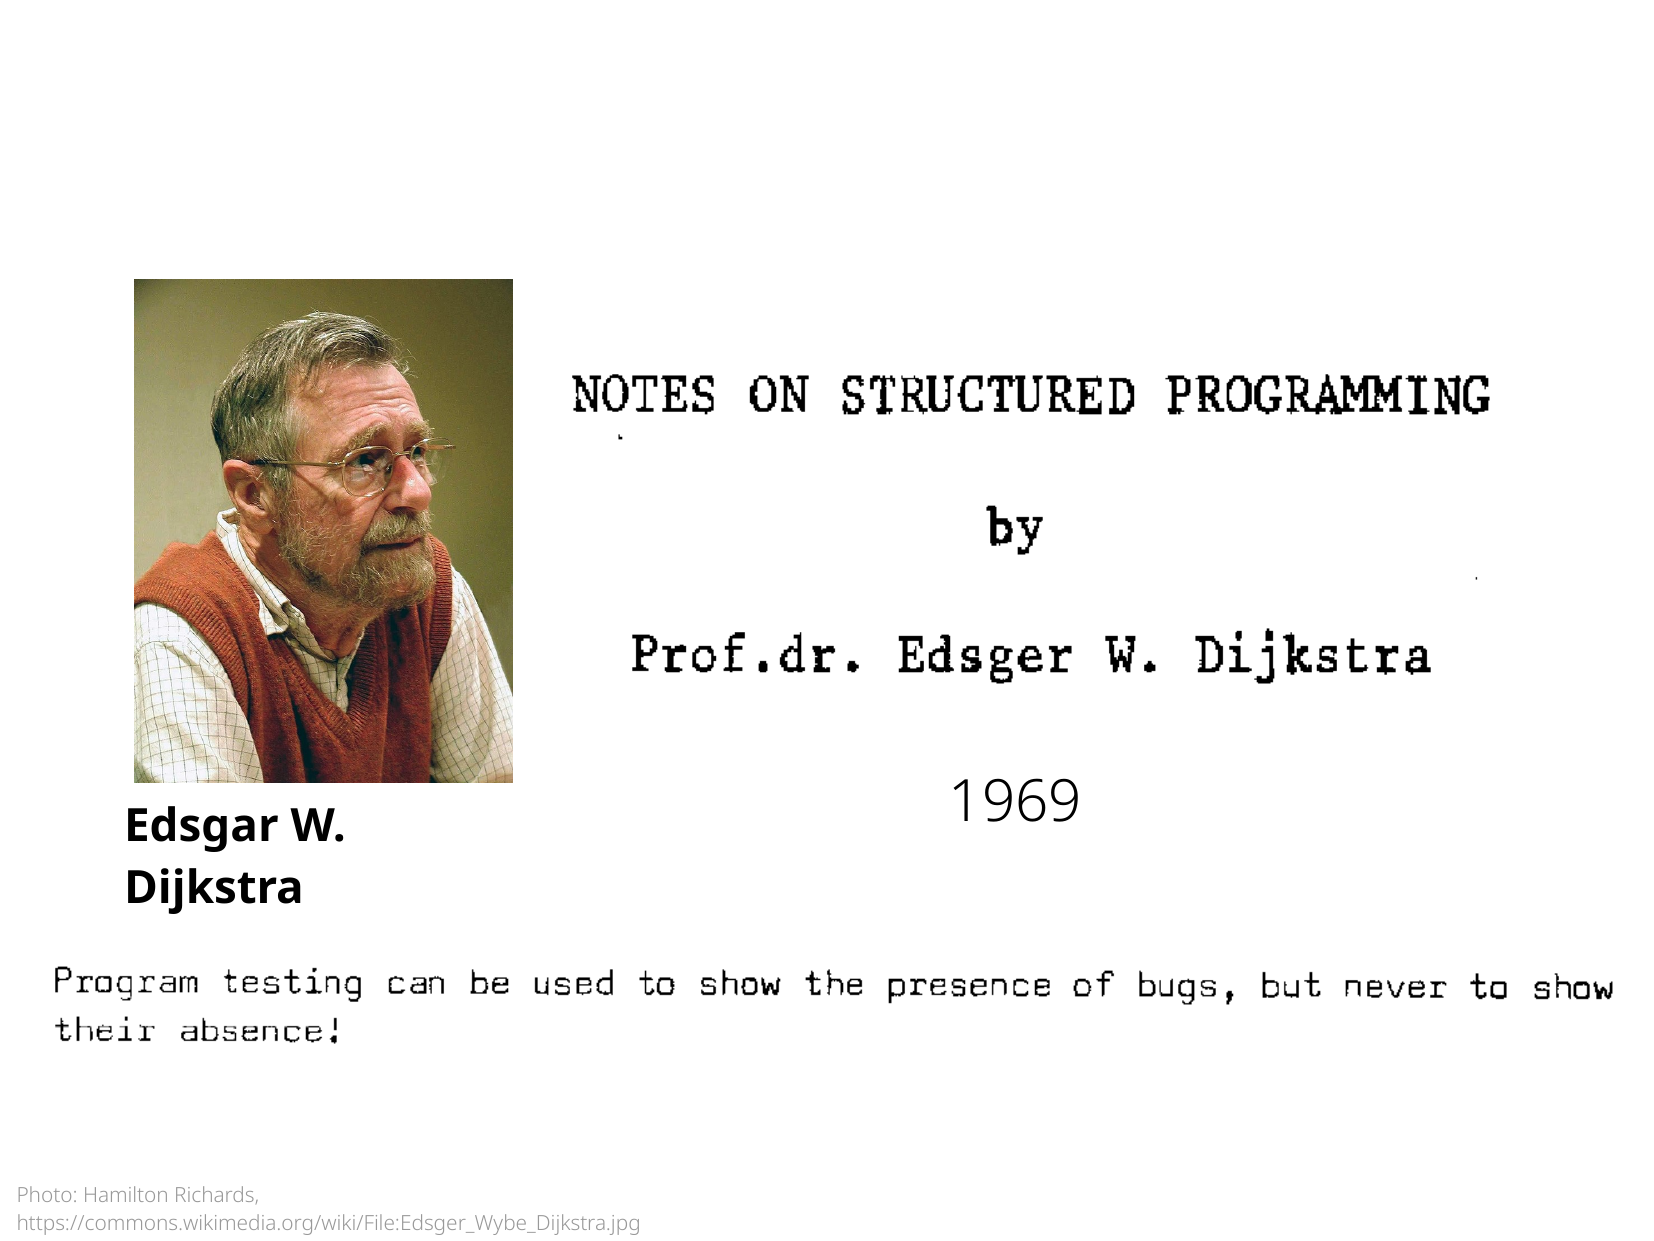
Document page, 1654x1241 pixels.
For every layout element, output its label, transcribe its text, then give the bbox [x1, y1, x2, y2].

text_box Edsgar W. Dijkstra [109, 784, 548, 856]
text_box 1969 [934, 752, 1108, 839]
picture [42, 956, 1626, 1060]
text_box Photo: Hamilton Richards, https://commons.wikimedia.org/wiki/File:Edsger_Wybe_Dijkstra.jpg [1, 1172, 841, 1238]
picture [516, 308, 1556, 755]
picture [134, 279, 513, 783]
